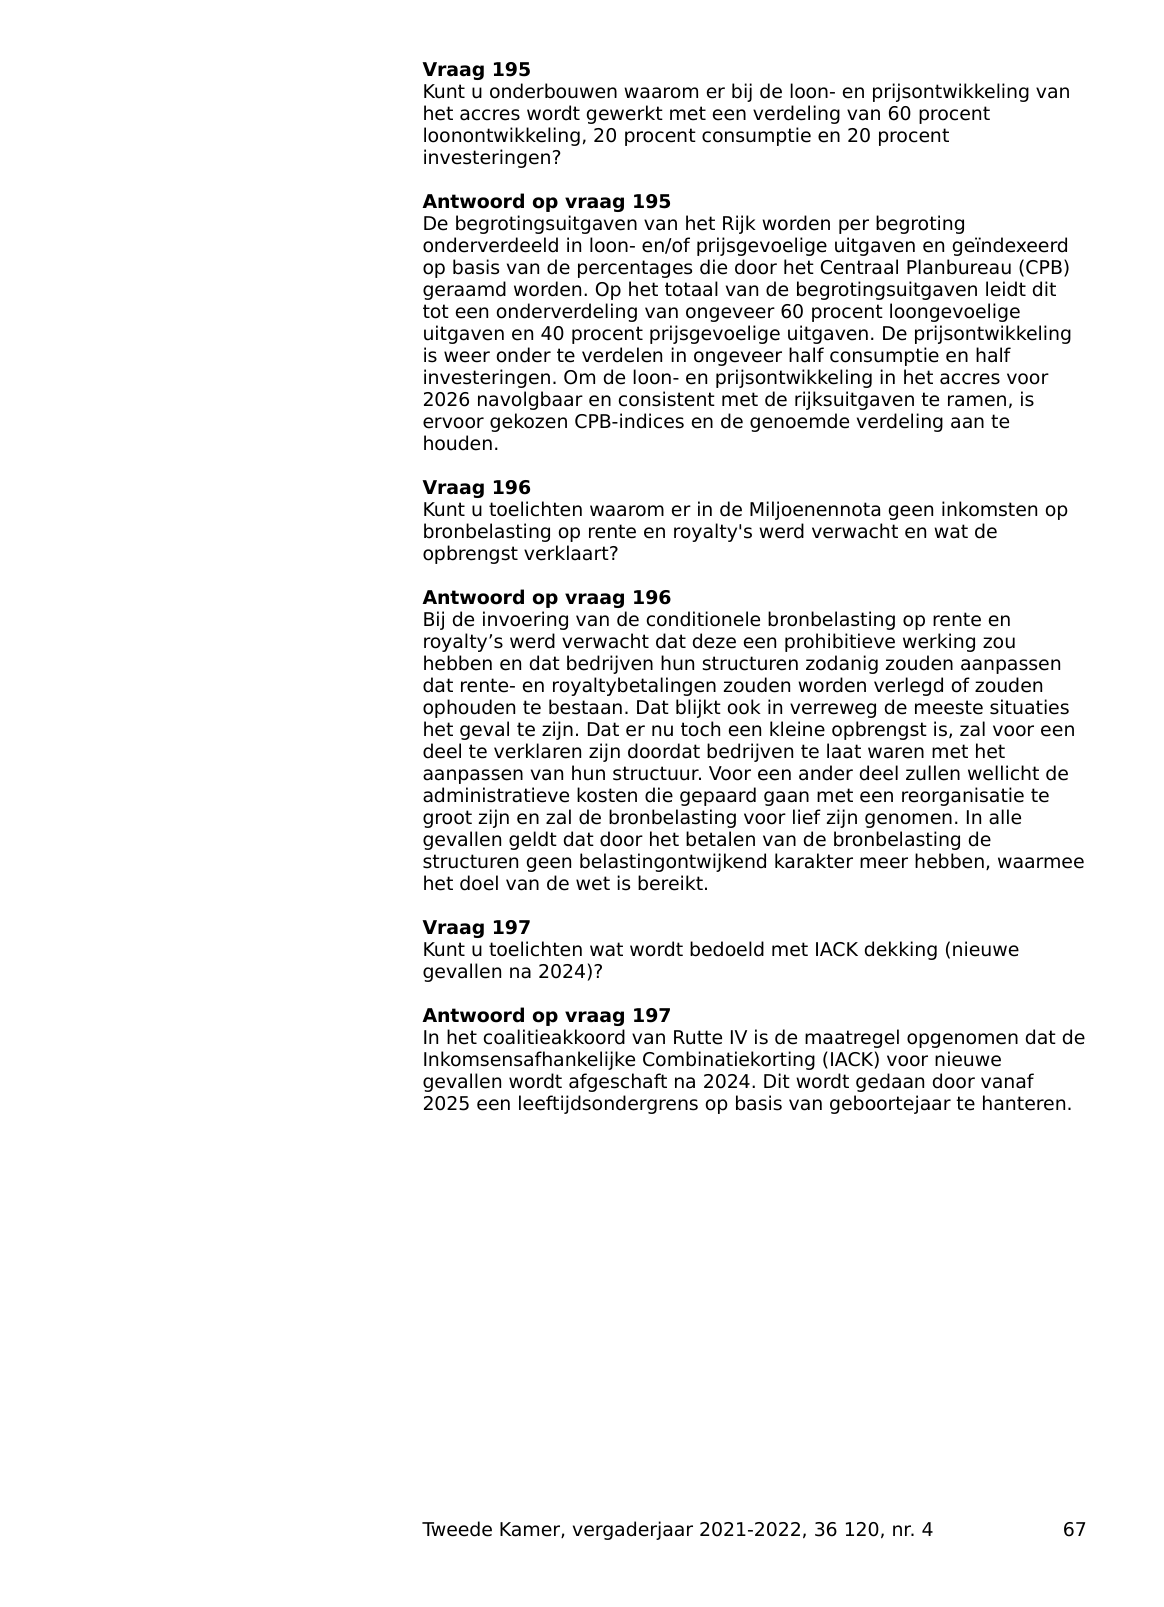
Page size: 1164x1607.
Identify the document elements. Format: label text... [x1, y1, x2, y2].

subtitle Vraag 197 [422, 917, 1087, 939]
subtitle Vraag 195 [422, 59, 1087, 81]
text Kunt u toelichten wat wordt bedoeld met IACK dekking (nieuwe gevallen na 2024)? [422, 939, 1087, 983]
text Kunt u toelichten waarom er in de Miljoenennota geen inkomsten op bronbelasting op rente en royalty's werd verwacht en wat de opbrengst verklaart? [422, 499, 1087, 565]
text Bij de invoering van de conditionele bronbelasting op rente en royalty’s werd verwacht dat deze een prohibitieve werking zou hebben en dat bedrijven hun structuren zodanig zouden aanpassen dat rente- en royaltybetalingen zouden worden verlegd of zouden ophouden te bestaan. Dat blijkt ook in verreweg de meeste situaties het geval te zijn. Dat er nu toch een kleine opbrengst is, zal voor een deel te verklaren zijn doordat bedrijven te laat waren met het aanpassen van hun structuur. Voor een ander deel zullen wellicht de administratieve kosten die gepaard gaan met een reorganisatie te groot zijn en zal de bronbelasting voor lief zijn genomen. In alle gevallen geldt dat door het betalen van de bronbelasting de structuren geen belastingontwijkend karakter meer hebben, waarmee het doel van de wet is bereikt. [422, 609, 1087, 895]
subtitle Antwoord op vraag 197 [422, 1005, 1087, 1027]
text De begrotingsuitgaven van het Rijk worden per begroting onderverdeeld in loon- en/of prijsgevoelige uitgaven en geïndexeerd op basis van de percentages die door het Centraal Planbureau (CPB) geraamd worden. Op het totaal van de begrotingsuitgaven leidt dit tot een onderverdeling van ongeveer 60 procent loongevoelige uitgaven en 40 procent prijsgevoelige uitgaven. De prijsontwikkeling is weer onder te verdelen in ongeveer half consumptie en half investeringen. Om de loon- en prijsontwikkeling in het accres voor 2026 navolgbaar en consistent met de rijksuitgaven te ramen, is ervoor gekozen CPB-indices en de genoemde verdeling aan te houden. [422, 213, 1087, 455]
subtitle Antwoord op vraag 195 [422, 191, 1087, 213]
text Kunt u onderbouwen waarom er bij de loon- en prijsontwikkeling van het accres wordt gewerkt met een verdeling van 60 procent loonontwikkeling, 20 procent consumptie en 20 procent investeringen? [422, 81, 1087, 169]
text In het coalitieakkoord van Rutte IV is de maatregel opgenomen dat de Inkomsensafhankelijke Combinatiekorting (IACK) voor nieuwe gevallen wordt afgeschaft na 2024. Dit wordt gedaan door vanaf 2025 een leeftijdsondergrens op basis van geboortejaar te hanteren. [422, 1027, 1087, 1115]
subtitle Vraag 196 [422, 477, 1087, 499]
subtitle Antwoord op vraag 196 [422, 587, 1087, 609]
